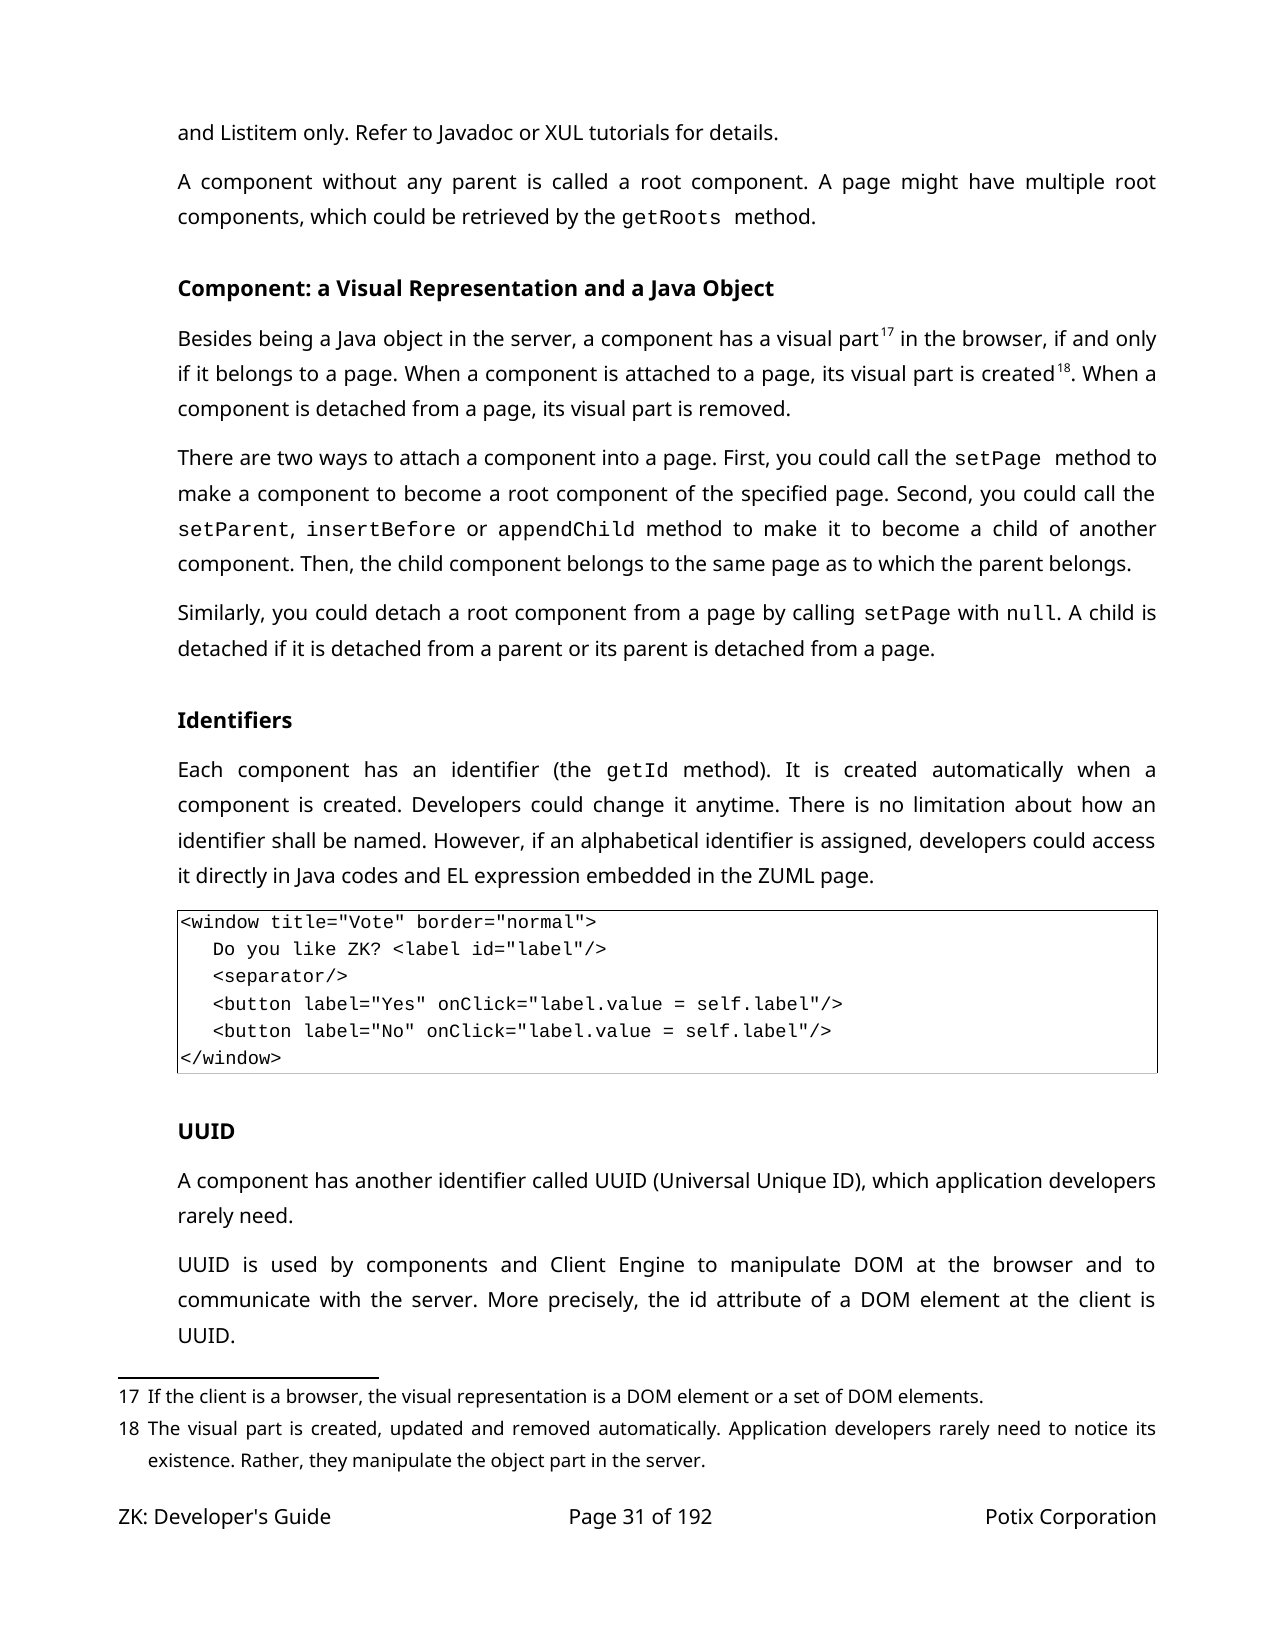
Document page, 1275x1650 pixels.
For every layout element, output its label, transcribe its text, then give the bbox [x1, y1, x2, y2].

text <button label="Yes" onClick="label.value = self.label"/> [178, 991, 1157, 1016]
text The visual part is created, updated and removed automatically. Application developers rarely need to notice its existence. Rather, they manipulate the object part in the server. [118, 1416, 1157, 1473]
text Do you like ZK? <label id="label"/> [178, 937, 1157, 961]
text A component without any parent is called a root component. A page might have multiple root components, which could be retrieved by the getRoots method. [177, 167, 1157, 231]
text <separator/> [178, 964, 1157, 988]
text If the client is a browser, the visual representation is a DOM element or a set of DOM elements. [118, 1384, 1157, 1409]
subtitle Component: a Visual Representation and a Java Object [177, 273, 1157, 303]
subtitle UUID [177, 1116, 1157, 1146]
text Each component has an identifier (the getId method). It is created automatically when a component is created. Developers could change it anytime. There is no limitation about how an identifier shall be named. However, if an alphabetical identifier is assigned, developers could access it directly in Java codes and EL expression embedded in the ZUML page. [177, 755, 1157, 889]
text UUID is used by components and Client Engine to manipulate DOM at the browser and to communicate with the server. More precisely, the id attribute of a DOM element at the client is UUID. [177, 1250, 1157, 1349]
text and Listitem only. Refer to Javadoc or XUL tutorials for details. [177, 118, 1157, 146]
text </window> [178, 1046, 1157, 1073]
text A component has another identifier called UUID (Universal Unique ID), which application developers rarely need. [177, 1166, 1157, 1230]
subtitle Identifiers [177, 704, 1157, 734]
text <window title="Vote" border="normal"> [178, 911, 1157, 934]
text Similarly, you could detach a root component from a page by calling setPage with null. A child is detached if it is detached from a parent or its parent is detached from a page. [177, 598, 1157, 662]
text There are two ways to attach a component into a page. First, you could call the setPage method to make a component to become a root component of the specified page. Second, you could call the setParent, insertBefore or appendChild method to make it to become a child of another component. Then, the child component belongs to the same page as to which the parent belongs. [177, 443, 1157, 578]
text Besides being a Java object in the server, a component has a visual part in the browser, if and only if it belongs to a page. When a component is attached to a page, its visual part is created. When a component is detached from a page, its visual part is removed. [177, 324, 1157, 422]
text <button label="No" onClick="label.value = self.label"/> [178, 1019, 1157, 1043]
